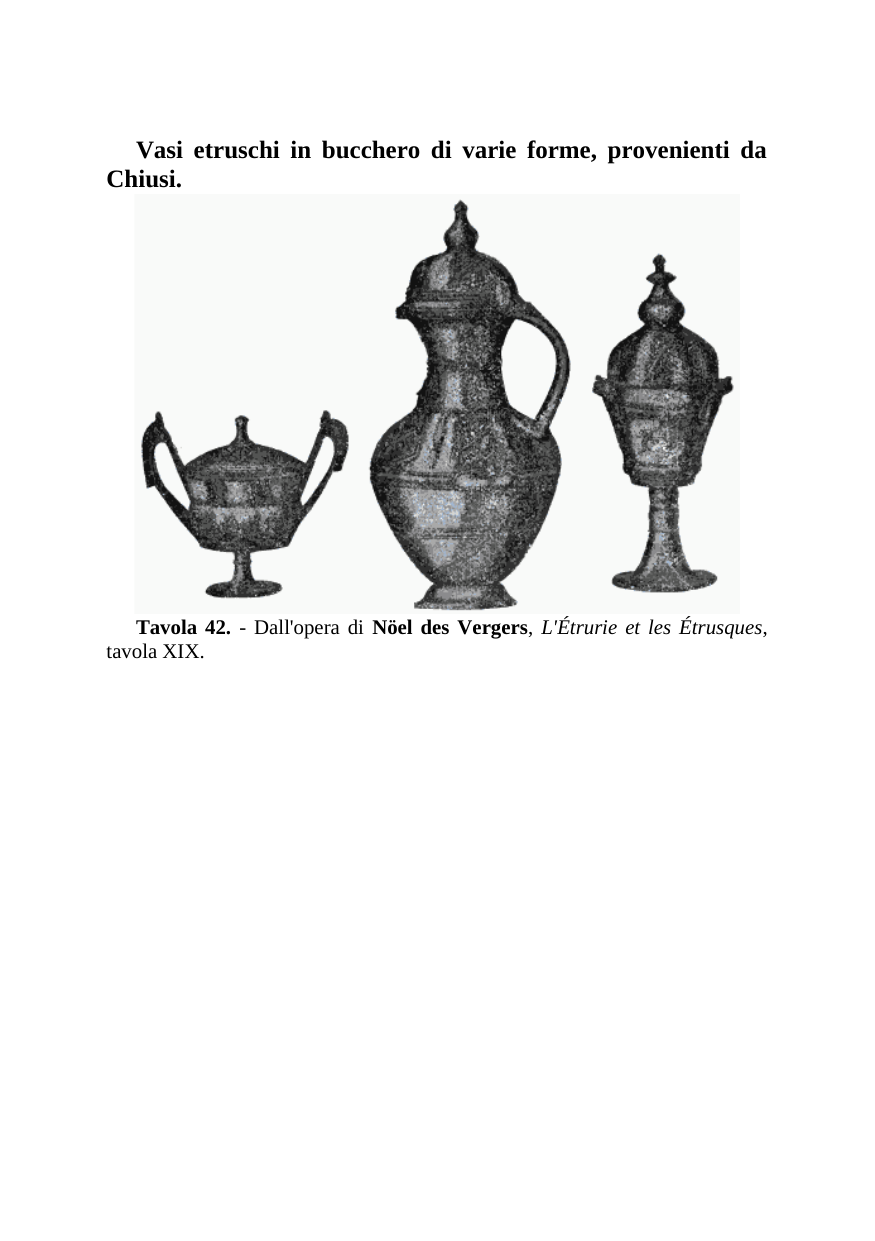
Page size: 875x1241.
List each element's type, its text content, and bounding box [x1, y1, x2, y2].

text Tavola 42. - Dall'opera di Nöel des Vergers, L'Étrurie et les Étrusques, tavola XIX. [106, 615, 768, 663]
text Vasi etruschi in bucchero di varie forme, provenienti da Chiusi. [106, 135, 768, 192]
picture [134, 194, 740, 614]
